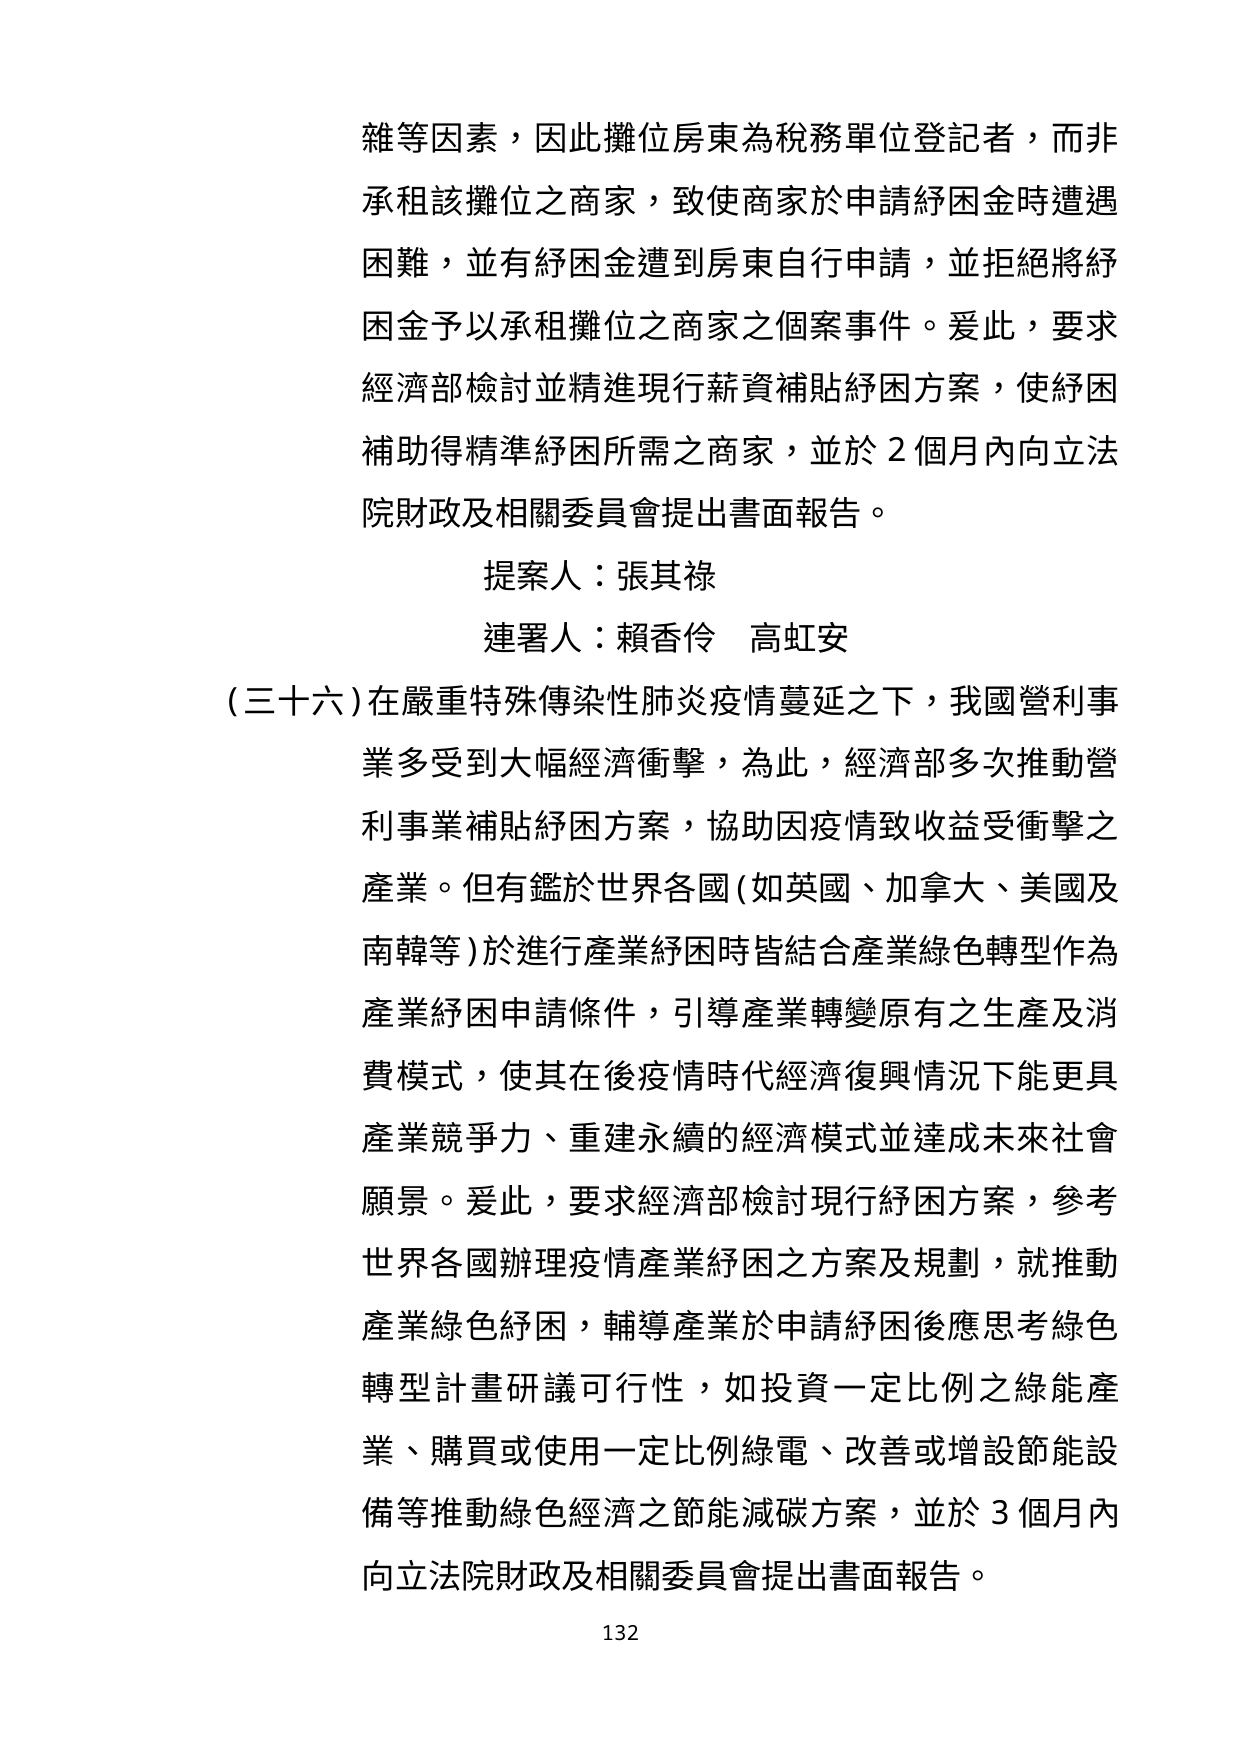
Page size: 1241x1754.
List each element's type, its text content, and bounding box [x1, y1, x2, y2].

text (三十六)在嚴重特殊傳染性肺炎疫情蔓延之下，我國營利事業多受到大幅經濟衝擊，為此，經濟部多次推動營利事業補貼紓困方案，協助因疫情致收益受衝擊之產業。但有鑑於世界各國(如英國、加拿大、美國及南韓等)於進行產業紓困時皆結合產業綠色轉型作為產業紓困申請條件，引導產業轉變原有之生產及消費模式，使其在後疫情時代經濟復興情況下能更具產業競爭力、重建永續的經濟模式並達成未來社會願景。爰此，要求經濟部檢討現行紓困方案，參考世界各國辦理疫情產業紓困之方案及規劃，就推動產業綠色紓困，輔導產業於申請紓困後應思考綠色轉型計畫研議可行性，如投資一定比例之綠能產業、購買或使用一定比例綠電、改善或增設節能設備等推動綠色經濟之節能減碳方案，並於3個月內向立法院財政及相關委員會提出書面報告。 [222, 657, 1120, 1594]
text 提案人：張其祿 [483, 532, 1120, 594]
text 雜等因素，因此攤位房東為稅務單位登記者，而非承租該攤位之商家，致使商家於申請紓困金時遭遇困難，並有紓困金遭到房東自行申請，並拒絕將紓困金予以承租攤位之商家之個案事件。爰此，要求經濟部檢討並精進現行薪資補貼紓困方案，使紓困補助得精準紓困所需之商家，並於2個月內向立法院財政及相關委員會提出書面報告。 [222, 94, 1120, 532]
text 連署人：賴香伶 高虹安 [483, 594, 1120, 657]
